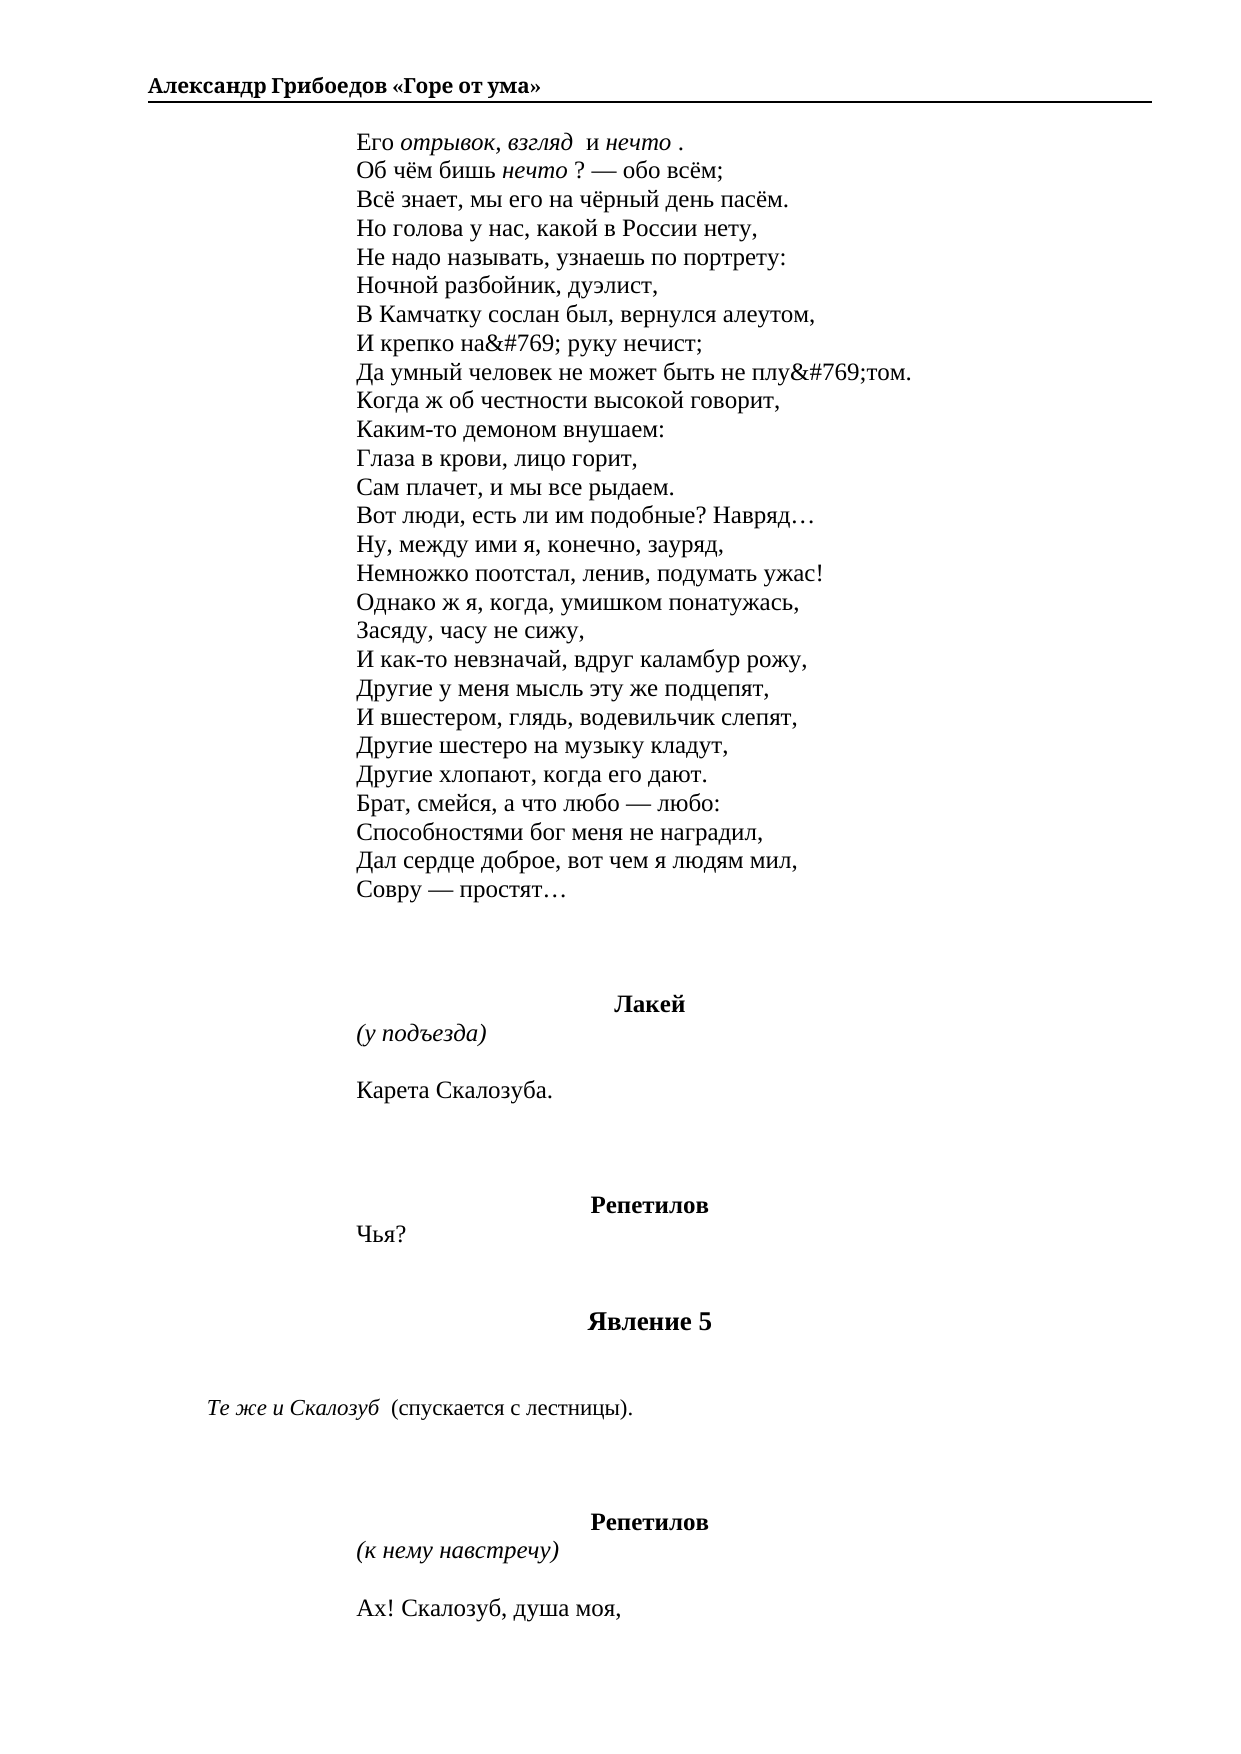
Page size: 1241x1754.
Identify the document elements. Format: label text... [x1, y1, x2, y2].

text Способностями бог меня не наградил, [356, 817, 1089, 845]
text И вшестером, глядь, водевильчик слепят, [356, 702, 1089, 730]
text Засяду, часу не сижу, [356, 615, 1089, 644]
text Брат, смейся, а что любо — любо: [356, 788, 1089, 817]
text Совру — простят… [356, 874, 1089, 903]
text Другие шестеро на музыку кладут, [356, 730, 1089, 759]
text И как-то невзначай, вдруг каламбур рожу, [356, 644, 1089, 673]
text Ах! Скалозуб, душа моя, [356, 1593, 1089, 1622]
text Карета Скалозуба. [356, 1075, 1089, 1104]
text Те же и Скалозуб (спускается с лестницы). [148, 1394, 1089, 1420]
text Не надо называть, узнаешь по портрету: [356, 242, 1089, 270]
text (к нему навстречу) [356, 1535, 1089, 1564]
subtitle Лакей [148, 989, 1152, 1018]
text Но голова у нас, какой в России нету, [356, 213, 1089, 242]
text Каким-то демоном внушаем: [356, 414, 1089, 443]
text Однако ж я, когда, умишком понатужась, [356, 587, 1089, 615]
text И крепко на&#769; руку нечист; [356, 328, 1089, 357]
text Ну, между ими я, конечно, зауряд, [356, 529, 1089, 558]
text Всё знает, мы его на чёрный день пасём. [356, 184, 1089, 213]
text Немножко поотстал, ленив, подумать ужас! [356, 558, 1089, 587]
text Другие у меня мысль эту же подцепят, [356, 673, 1089, 702]
text Другие хлопают, когда его дают. [356, 759, 1089, 788]
text Вот люди, есть ли им подобные? Навряд… [356, 500, 1089, 529]
text В Камчатку сослан был, вернулся алеутом, [356, 299, 1089, 328]
subtitle Репетилов [148, 1190, 1152, 1219]
subtitle Репетилов [148, 1507, 1152, 1535]
text Дал сердце доброе, вот чем я людям мил, [356, 845, 1089, 874]
text Да умный человек не может быть не плу&#769;том. [356, 357, 1089, 385]
text Ночной разбойник, дуэлист, [356, 270, 1089, 299]
subtitle Явление 5 [148, 1305, 1152, 1336]
text Чья? [356, 1219, 1089, 1248]
text Его отрывок, взгляд и нечто . [356, 127, 1089, 155]
text (у подъезда) [356, 1018, 1089, 1047]
text Когда ж об честности высокой говорит, [356, 385, 1089, 414]
text Глаза в крови, лицо горит, [356, 443, 1089, 472]
text Сам плачет, и мы все рыдаем. [356, 472, 1089, 500]
text Об чём бишь нечто ? — обо всём; [356, 155, 1089, 184]
